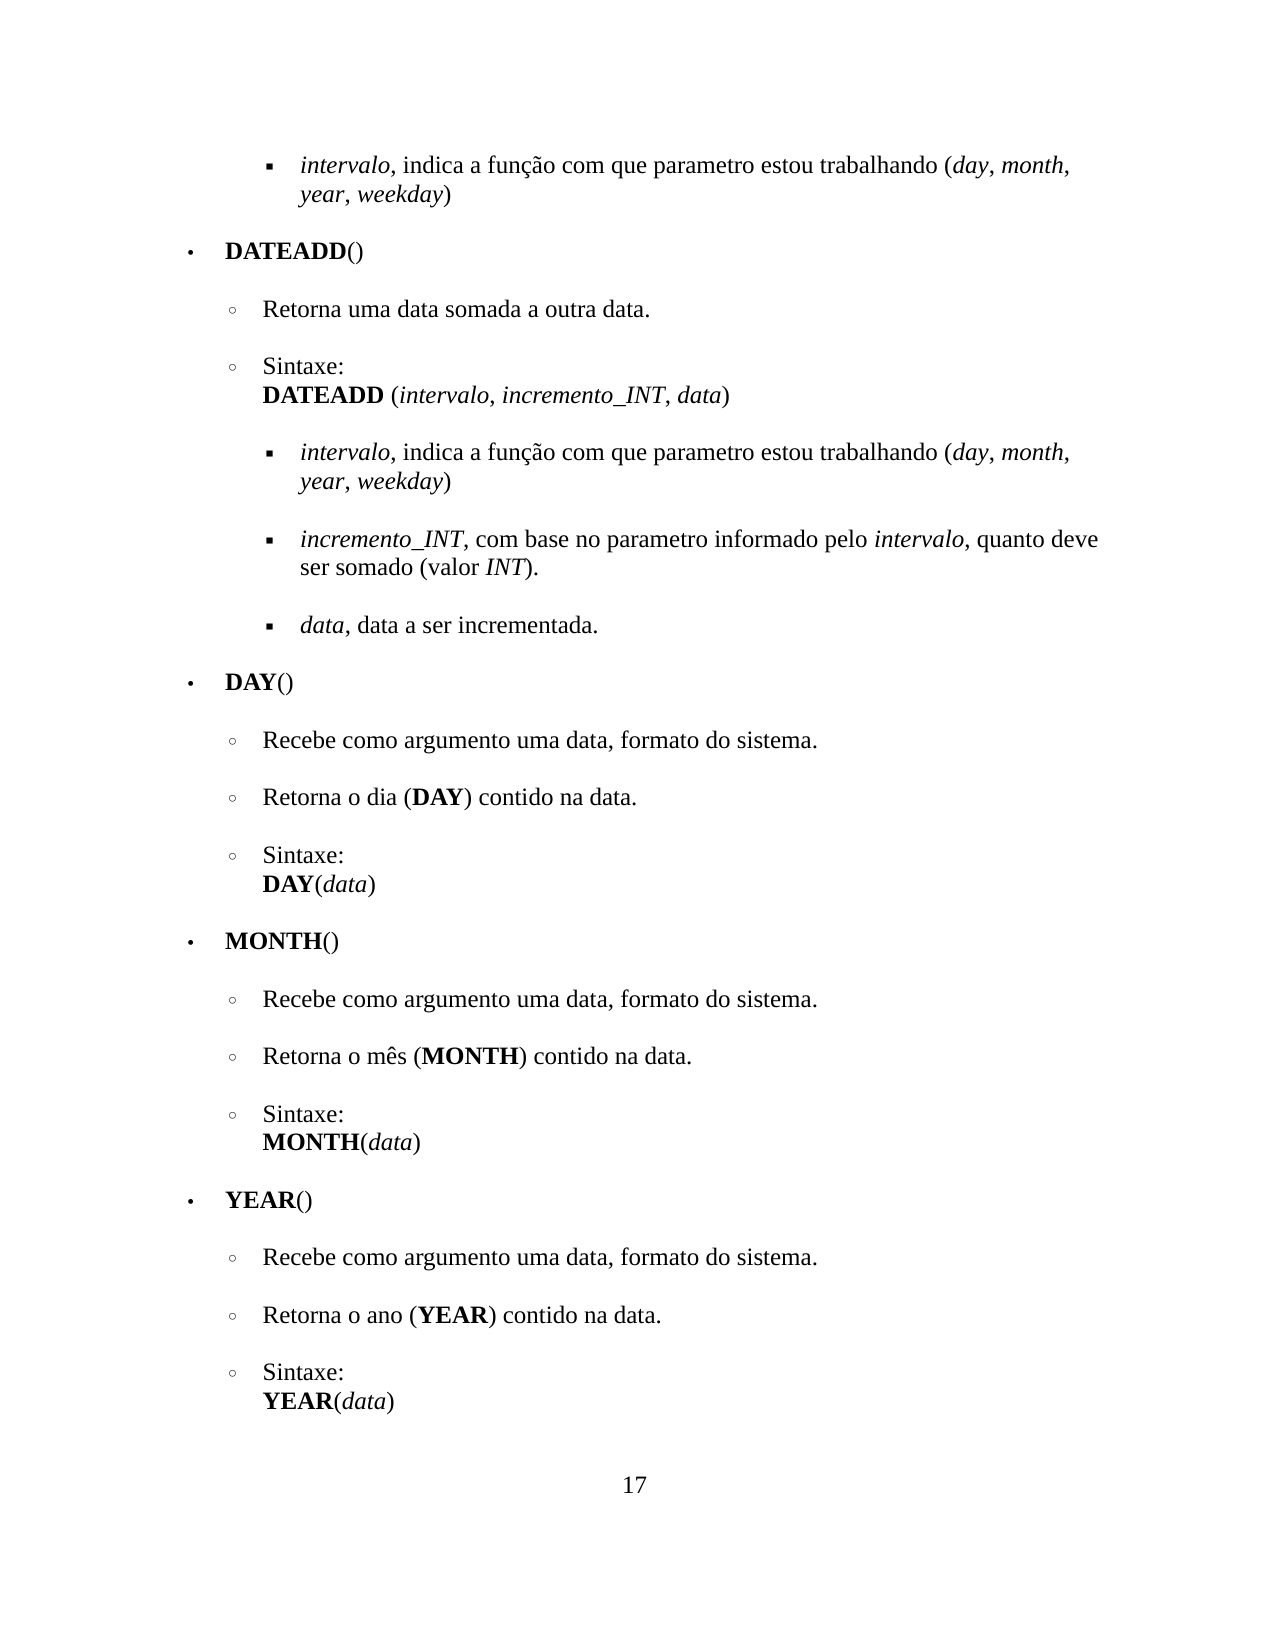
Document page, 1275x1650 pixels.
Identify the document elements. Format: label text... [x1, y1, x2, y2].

list YEAR() [187, 1185, 1125, 1242]
list MONTH() [187, 926, 1125, 984]
list Retorna o dia (DAY) contido na data. [225, 782, 1125, 840]
list incremento_INT, com base no parametro informado pelo intervalo, quanto deve ser somado (valor INT). [262, 524, 1125, 610]
list Retorna o ano (YEAR) contido na data. [225, 1300, 1125, 1357]
list Sintaxe: DATEADD (intervalo, incremento_INT, data) [225, 351, 1125, 437]
list Recebe como argumento uma data, formato do sistema. [225, 725, 1125, 782]
list intervalo, indica a função com que parametro estou trabalhando (day, month, year, weekday) [262, 150, 1125, 236]
list intervalo, indica a função com que parametro estou trabalhando (day, month, year, weekday) [262, 437, 1125, 524]
list data, data a ser incrementada. [262, 610, 1125, 667]
list Sintaxe: YEAR(data) [225, 1357, 1125, 1415]
list Retorna uma data somada a outra data. [225, 294, 1125, 351]
list Recebe como argumento uma data, formato do sistema. [225, 1242, 1125, 1300]
list DAY() [187, 667, 1125, 725]
list Sintaxe: MONTH(data) [225, 1099, 1125, 1185]
list DATEADD() [187, 236, 1125, 294]
list Recebe como argumento uma data, formato do sistema. [225, 984, 1125, 1041]
list Sintaxe: DAY(data) [225, 840, 1125, 926]
list Retorna o mês (MONTH) contido na data. [225, 1041, 1125, 1099]
